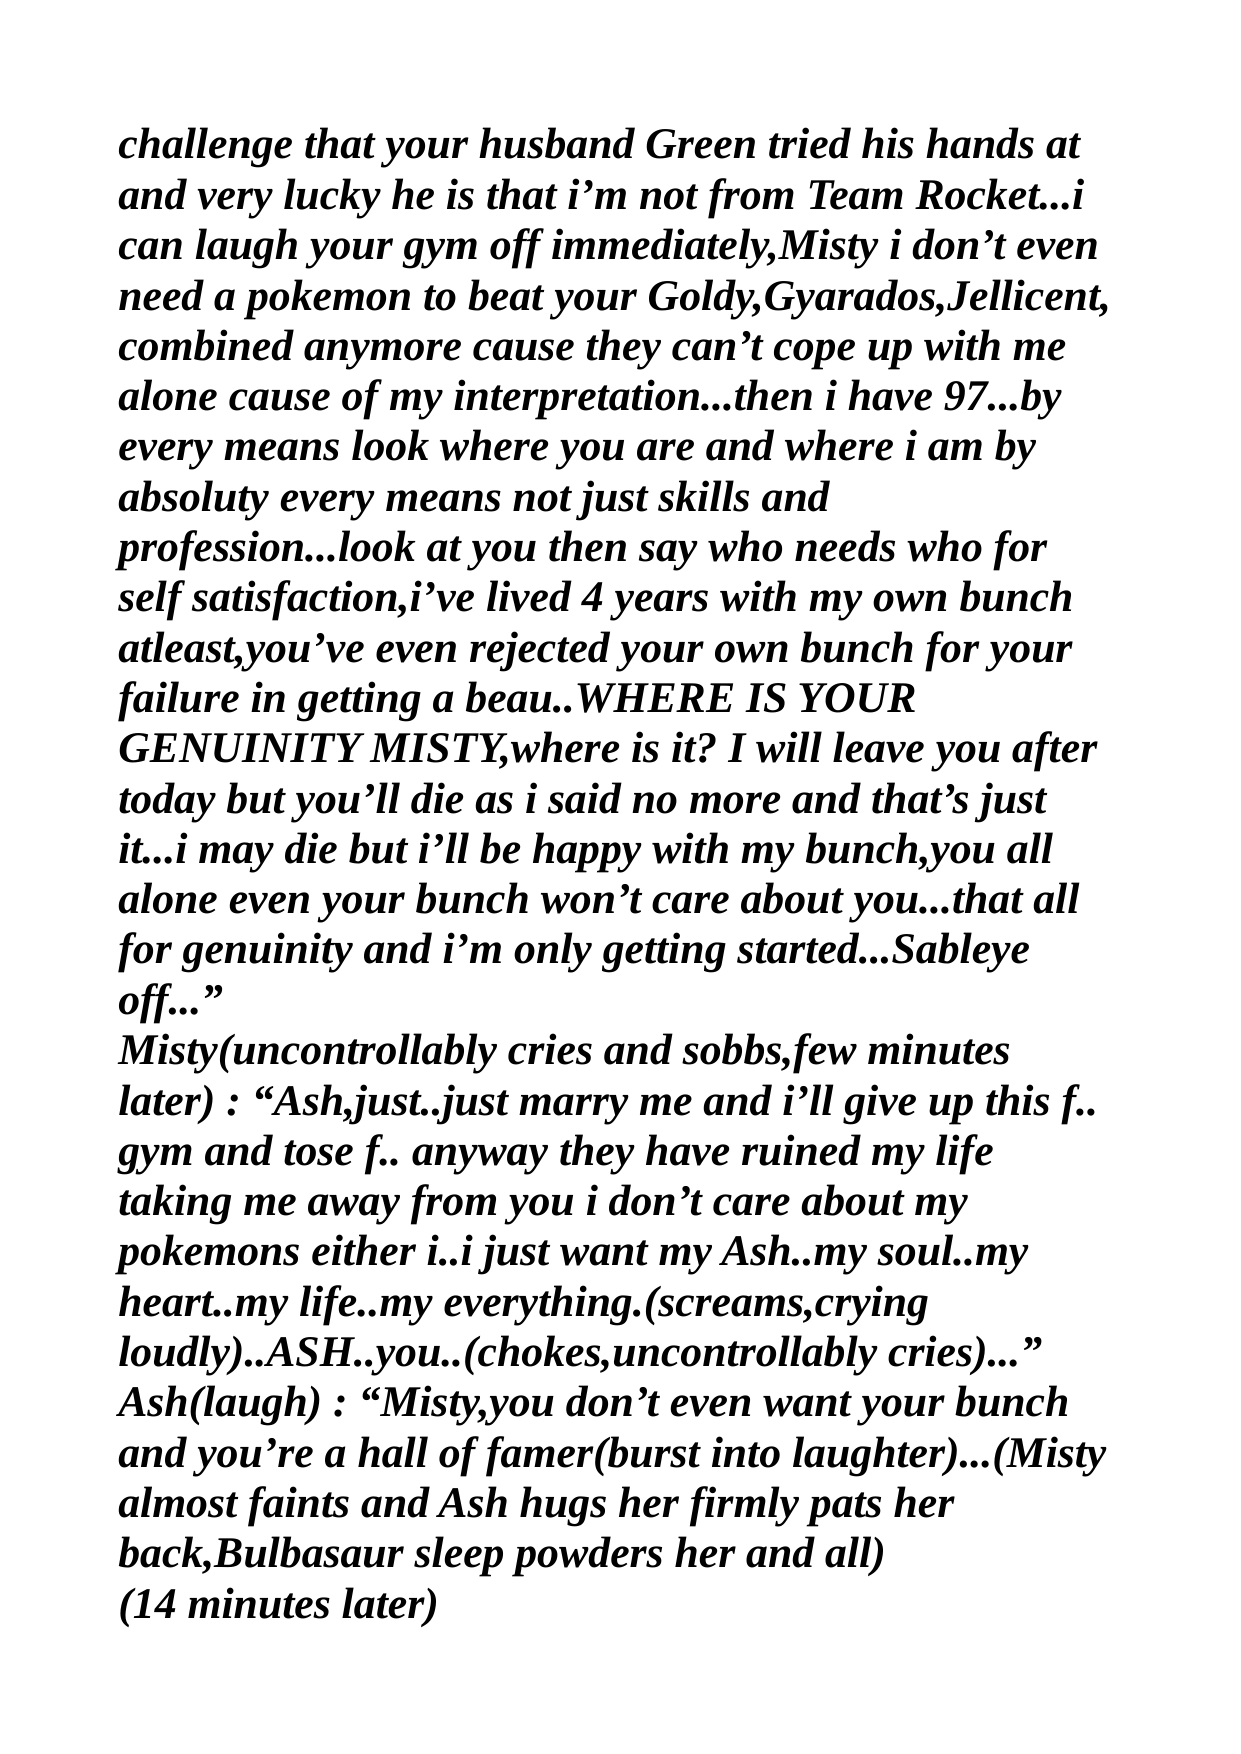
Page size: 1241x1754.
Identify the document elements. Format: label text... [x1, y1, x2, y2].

text Misty(uncontrollably cries and sobbs,few minutes later) : “Ash,just..just marry me and i’ll give up this f.. gym and tose f.. anyway they have ruined my life taking me away from you i don’t care about my pokemons either i..i just want my Ash..my soul..my heart..my life..my everything.(screams,crying loudly)..ASH..you..(chokes,uncontrollably cries)...” [118, 1024, 1122, 1376]
text challenge that your husband Green tried his hands at and very lucky he is that i’m not from Team Rocket...i can laugh your gym off immediately,Misty i don’t even need a pokemon to beat your Goldy,Gyarados,Jellicent, combined anymore cause they can’t cope up with me alone cause of my interpretation...then i have 97...by every means look where you are and where i am by absoluty every means not just skills and profession...look at you then say who needs who for self satisfaction,i’ve lived 4 years with my own bunch atleast,you’ve even rejected your own bunch for your failure in getting a beau..WHERE IS YOUR GENUINITY MISTY,where is it? I will leave you after today but you’ll die as i said no more and that’s just it...i may die but i’ll be happy with my bunch,you all alone even your bunch won’t care about you...that all for genuinity and i’m only getting started...Sableye off...” [118, 118, 1122, 1024]
text Ash(laugh) : “Misty,you don’t even want your bunch and you’re a hall of famer(burst into laughter)...(Misty almost faints and Ash hugs her firmly pats her back,Bulbasaur sleep powders her and all) [118, 1376, 1122, 1577]
text (14 minutes later) [118, 1577, 1122, 1627]
